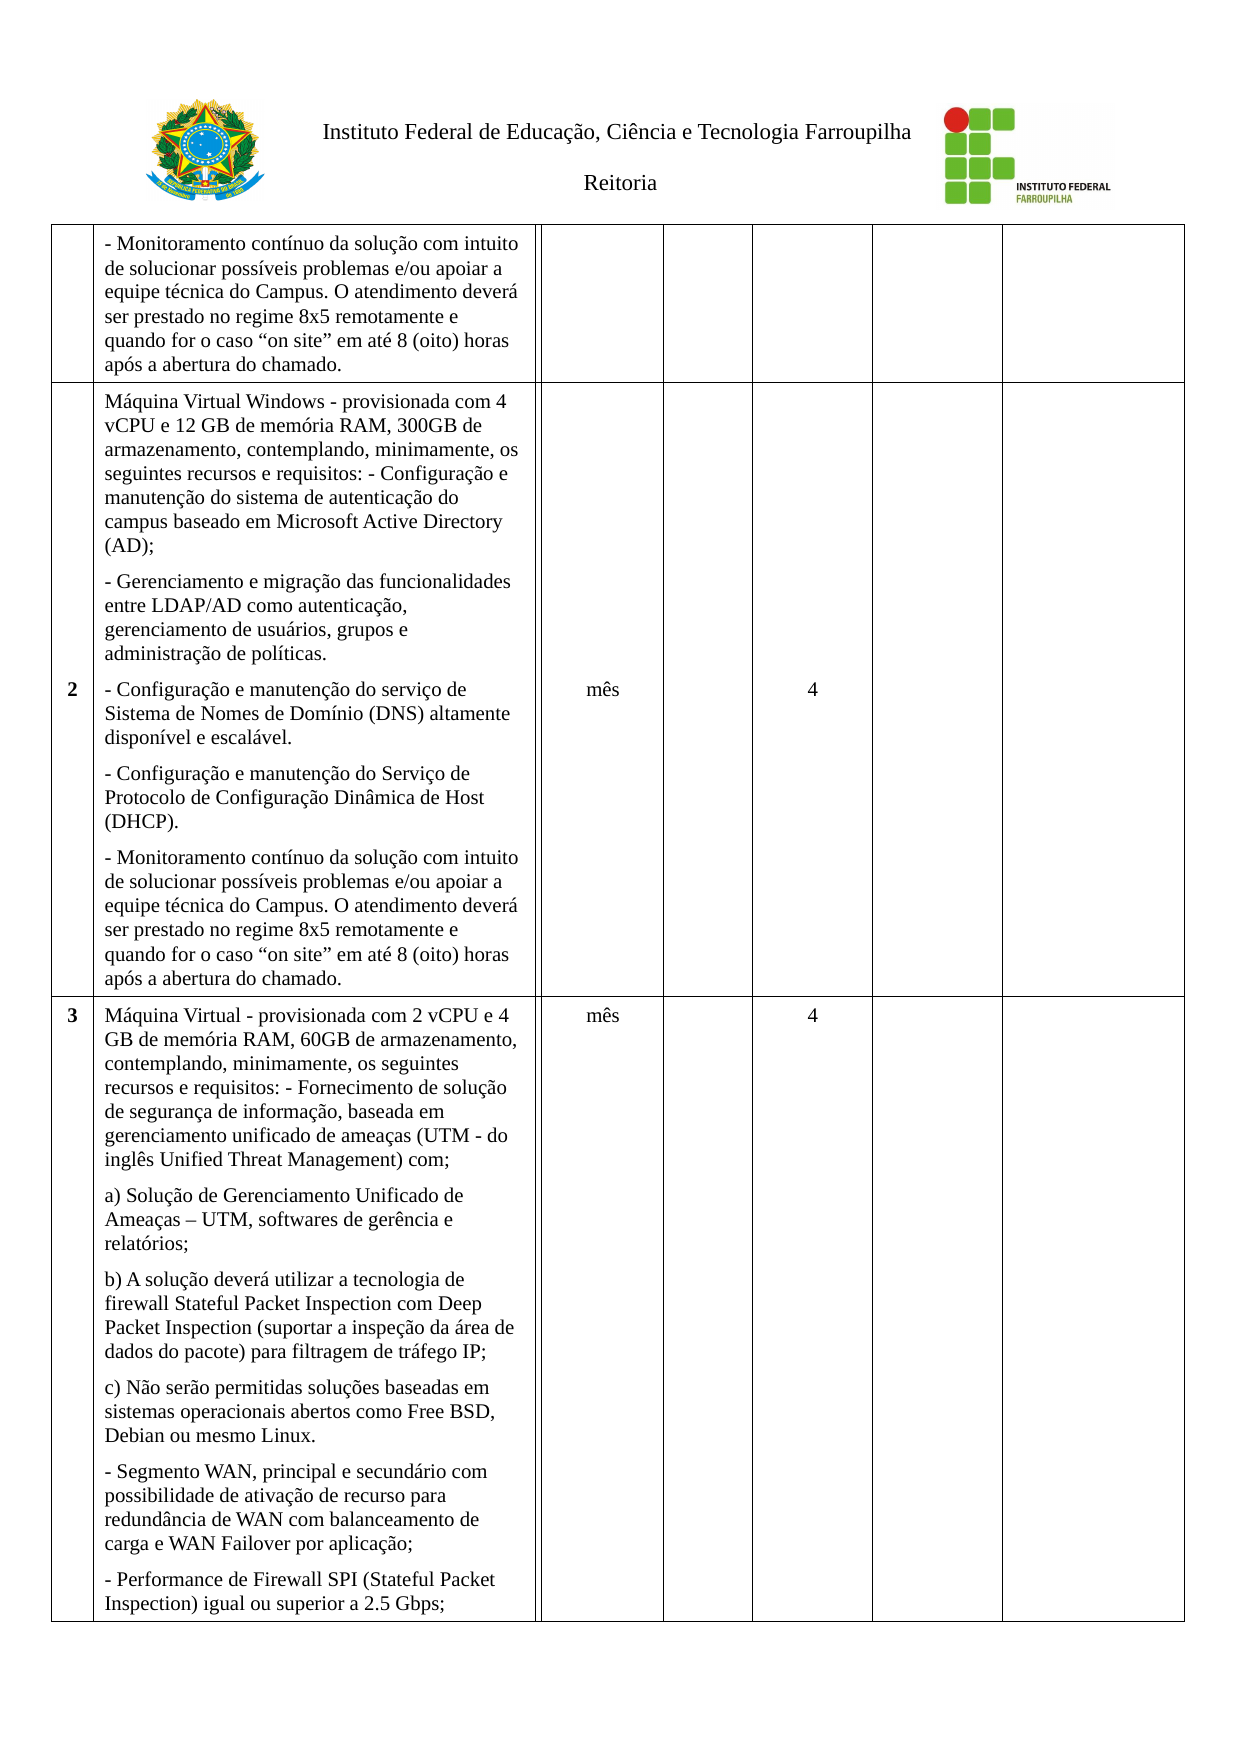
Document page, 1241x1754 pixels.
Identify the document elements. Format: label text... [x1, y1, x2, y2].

picture [145, 99, 265, 201]
table_cell [1003, 997, 1184, 1621]
table_cell [1003, 383, 1184, 996]
table_cell Máquina Virtual Windows - provisionada com 4 vCPU e 12 GB de memória RAM, 300GB de armazenamento, contemplando, minimamente, os seguintes recursos e requisitos: - Configuração e manutenção do sistema de autenticação do campus baseado em Microsoft Active Directory (AD); - Gerenciamento e migração das funcionalidades entre LDAP/AD como autenticação, gerenciamento de usuários, grupos e administração de políticas. - Configuração e manutenção do serviço de Sistema de Nomes de Domínio (DNS) altamente disponível e escalável. - Configuração e manutenção do Serviço de Protocolo de Configuração Dinâmica de Host (DHCP). - Monitoramento contínuo da solução com intuito de solucionar possíveis problemas e/ou apoiar a equipe técnica do Campus. O atendimento deverá ser prestado no regime 8x5 remotamente e quando for o caso “on site” em até 8 (oito) horas após a abertura do chamado. [94, 383, 535, 996]
table_cell mês [542, 383, 663, 996]
table_cell [536, 997, 541, 1621]
table_cell [542, 225, 663, 382]
table_cell [664, 225, 752, 382]
table_cell [536, 383, 541, 996]
table_cell [873, 383, 1002, 996]
table_cell 3 [52, 997, 93, 1621]
table_cell mês [542, 997, 663, 1621]
table_cell 4 [753, 997, 872, 1621]
table_cell - Monitoramento contínuo da solução com intuito de solucionar possíveis problemas e/ou apoiar a equipe técnica do Campus. O atendimento deverá ser prestado no regime 8x5 remotamente e quando for o caso “on site” em até 8 (oito) horas após a abertura do chamado. [94, 225, 535, 382]
table_cell 2 [52, 383, 93, 996]
picture [935, 103, 1116, 212]
table_cell [664, 383, 752, 996]
table_cell [873, 225, 1002, 382]
table_cell [664, 997, 752, 1621]
table_cell [873, 997, 1002, 1621]
table_cell [536, 225, 541, 382]
table_cell [1003, 225, 1184, 382]
table_cell 4 [753, 383, 872, 996]
table_cell [753, 225, 872, 382]
table_cell Máquina Virtual - provisionada com 2 vCPU e 4 GB de memória RAM, 60GB de armazenamento, contemplando, minimamente, os seguintes recursos e requisitos: - Fornecimento de solução de segurança de informação, baseada em gerenciamento unificado de ameaças (UTM - do inglês Unified Threat Management) com; a) Solução de Gerenciamento Unificado de Ameaças – UTM, softwares de gerência e relatórios; b) A solução deverá utilizar a tecnologia de firewall Stateful Packet Inspection com Deep Packet Inspection (suportar a inspeção da área de dados do pacote) para filtragem de tráfego IP; c) Não serão permitidas soluções baseadas em sistemas operacionais abertos como Free BSD, Debian ou mesmo Linux. - Segmento WAN, principal e secundário com possibilidade de ativação de recurso para redundância de WAN com balanceamento de carga e WAN Failover por aplicação; - Performance de Firewall SPI (Stateful Packet Inspection) igual ou superior a 2.5 Gbps; [94, 997, 535, 1621]
picture [229, 181, 244, 188]
table_cell [52, 225, 93, 382]
